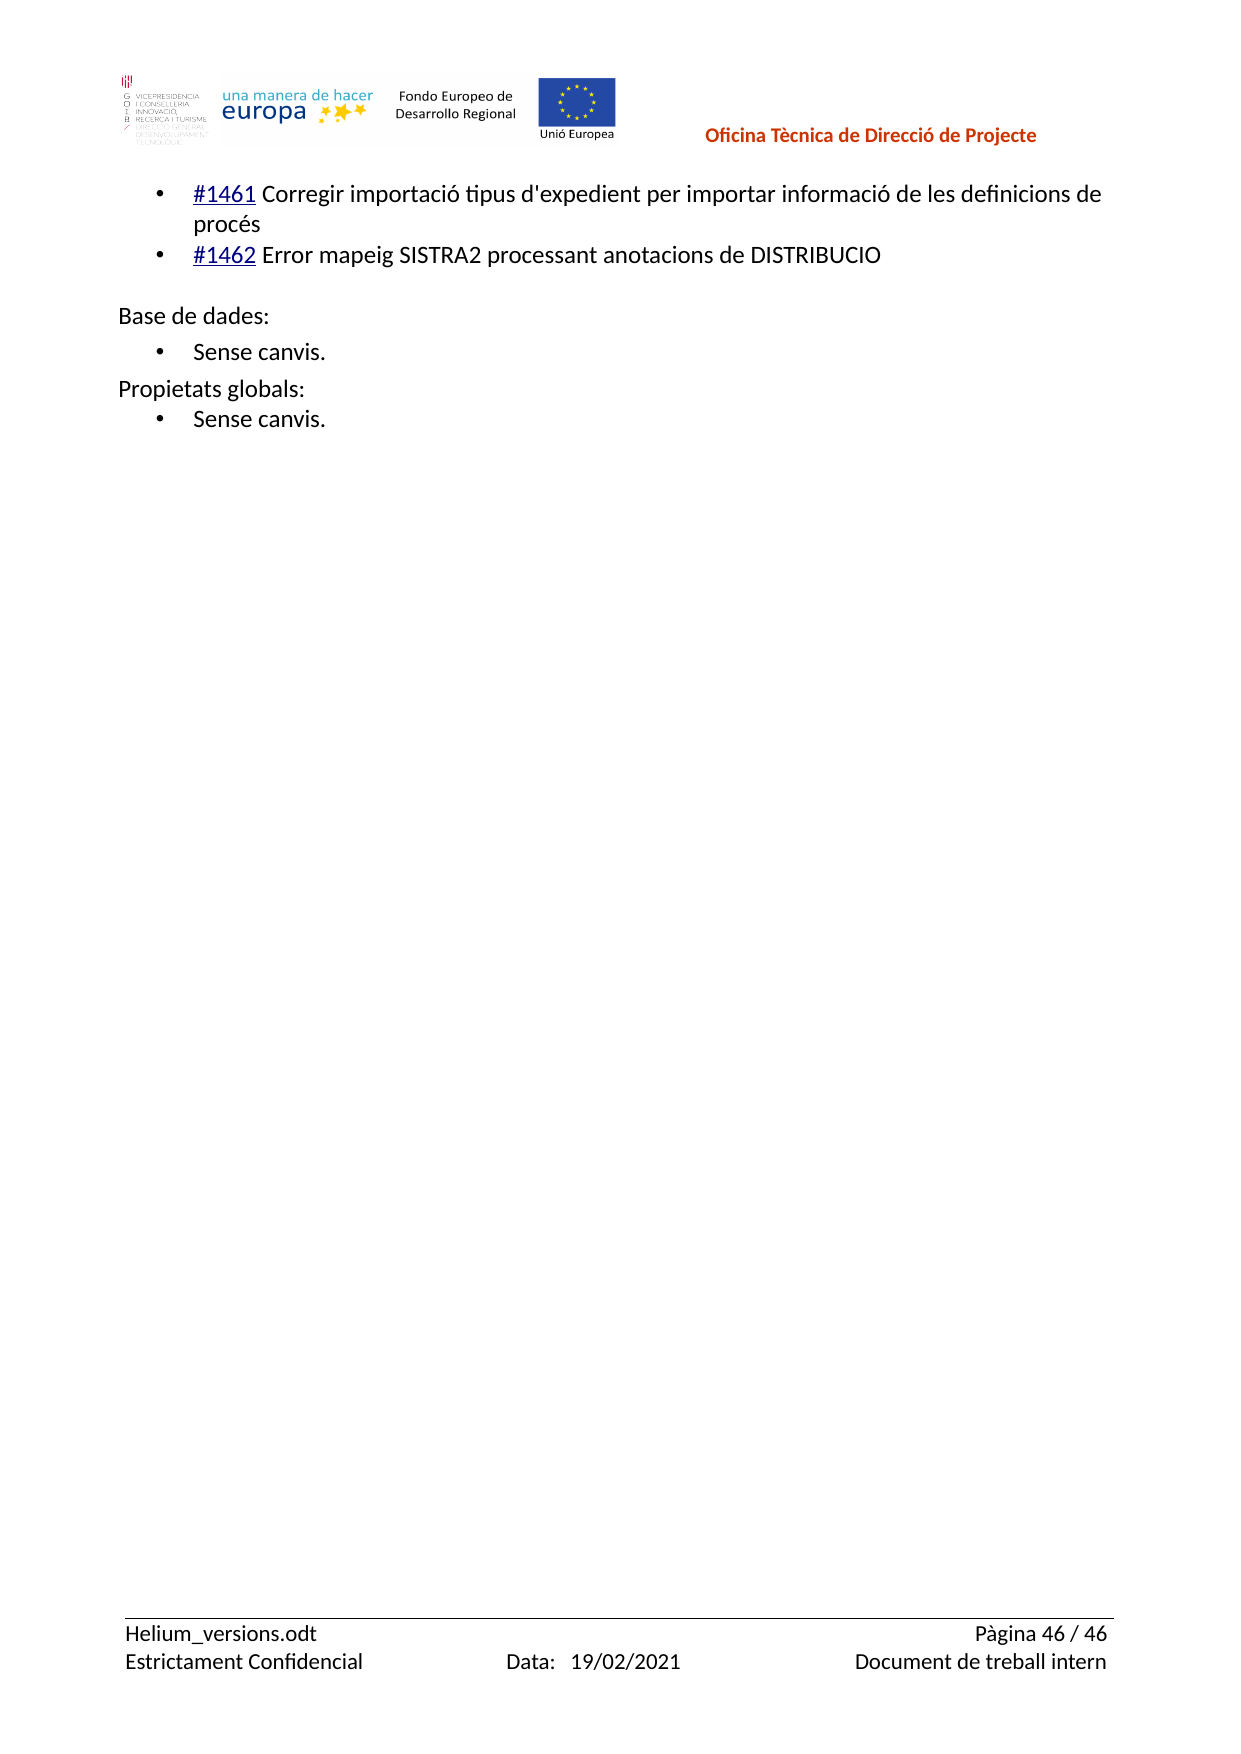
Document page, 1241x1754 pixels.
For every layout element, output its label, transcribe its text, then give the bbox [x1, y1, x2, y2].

text Base de dades: [118, 300, 1122, 330]
picture [118, 73, 213, 147]
picture [219, 73, 621, 147]
list Sense canvis. [156, 403, 1122, 434]
text Propietats globals: [118, 373, 1122, 403]
list #1462 Error mapeig SISTRA2 processant anotacions de DISTRIBUCIO [156, 239, 1122, 269]
list #1461 Corregir importació tipus d'expedient per importar informació de les definicions de procés [156, 178, 1122, 239]
list Sense canvis. [156, 336, 1122, 367]
